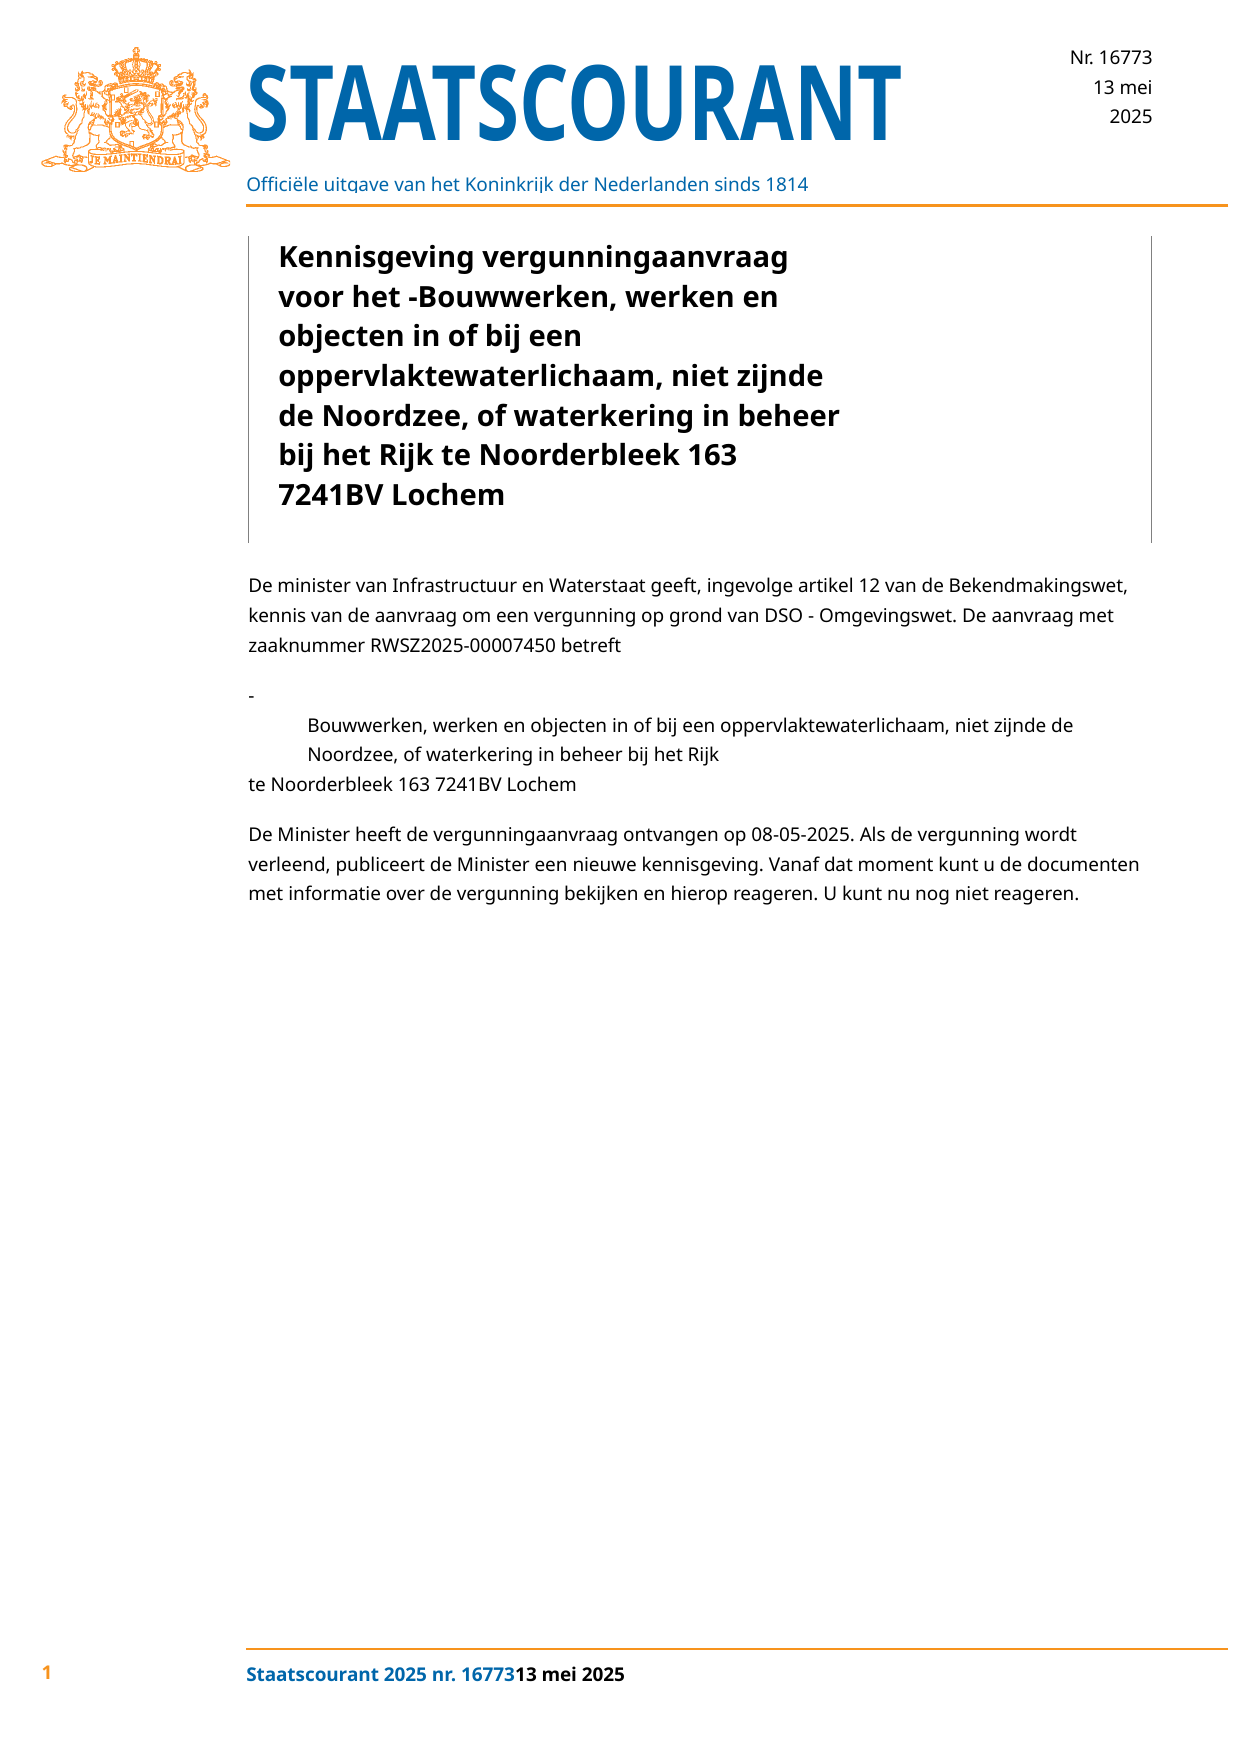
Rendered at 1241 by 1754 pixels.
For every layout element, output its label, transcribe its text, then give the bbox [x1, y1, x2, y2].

table_header Kennisgeving vergunningaanvraag voor het -Bouwwerken, werken en objecten in of bij een oppervlaktewaterlichaam, niet zijnde de Noordzee, of waterkering in beheer bij het Rijk te Noorderbleek 163 7241BV Lochem [249, 236, 850, 543]
table_header [1090, 236, 1151, 413]
text De minister van Infrastructuur en Waterstaat geeft, ingevolge artikel 12 van de Bekendmakingswet, kennis van de aanvraag om een vergunning op grond van DSO - Omgevingswet. De aanvraag met zaaknummer RWSZ2025-00007450 betreft [248, 573, 1152, 658]
list Bouwwerken, werken en objecten in of bij een oppervlaktewaterlichaam, niet zijnde de Noordzee, of waterkering in beheer bij het Rijk [248, 712, 1152, 767]
text te Noorderbleek 163 7241BV Lochem [248, 771, 1152, 797]
table_header [850, 414, 1151, 543]
text De Minister heeft de vergunningaanvraag ontvangen op 08-05-2025. Als de vergunning wordt verleend, publiceert de Minister een nieuwe kennisgeving. Vanaf dat moment kunt u de documenten met informatie over de vergunning bekijken en hierop reageren. U kunt nu nog niet reageren. [248, 821, 1152, 906]
picture [912, 236, 1090, 414]
picture [41, 47, 231, 172]
table_header [850, 236, 912, 413]
